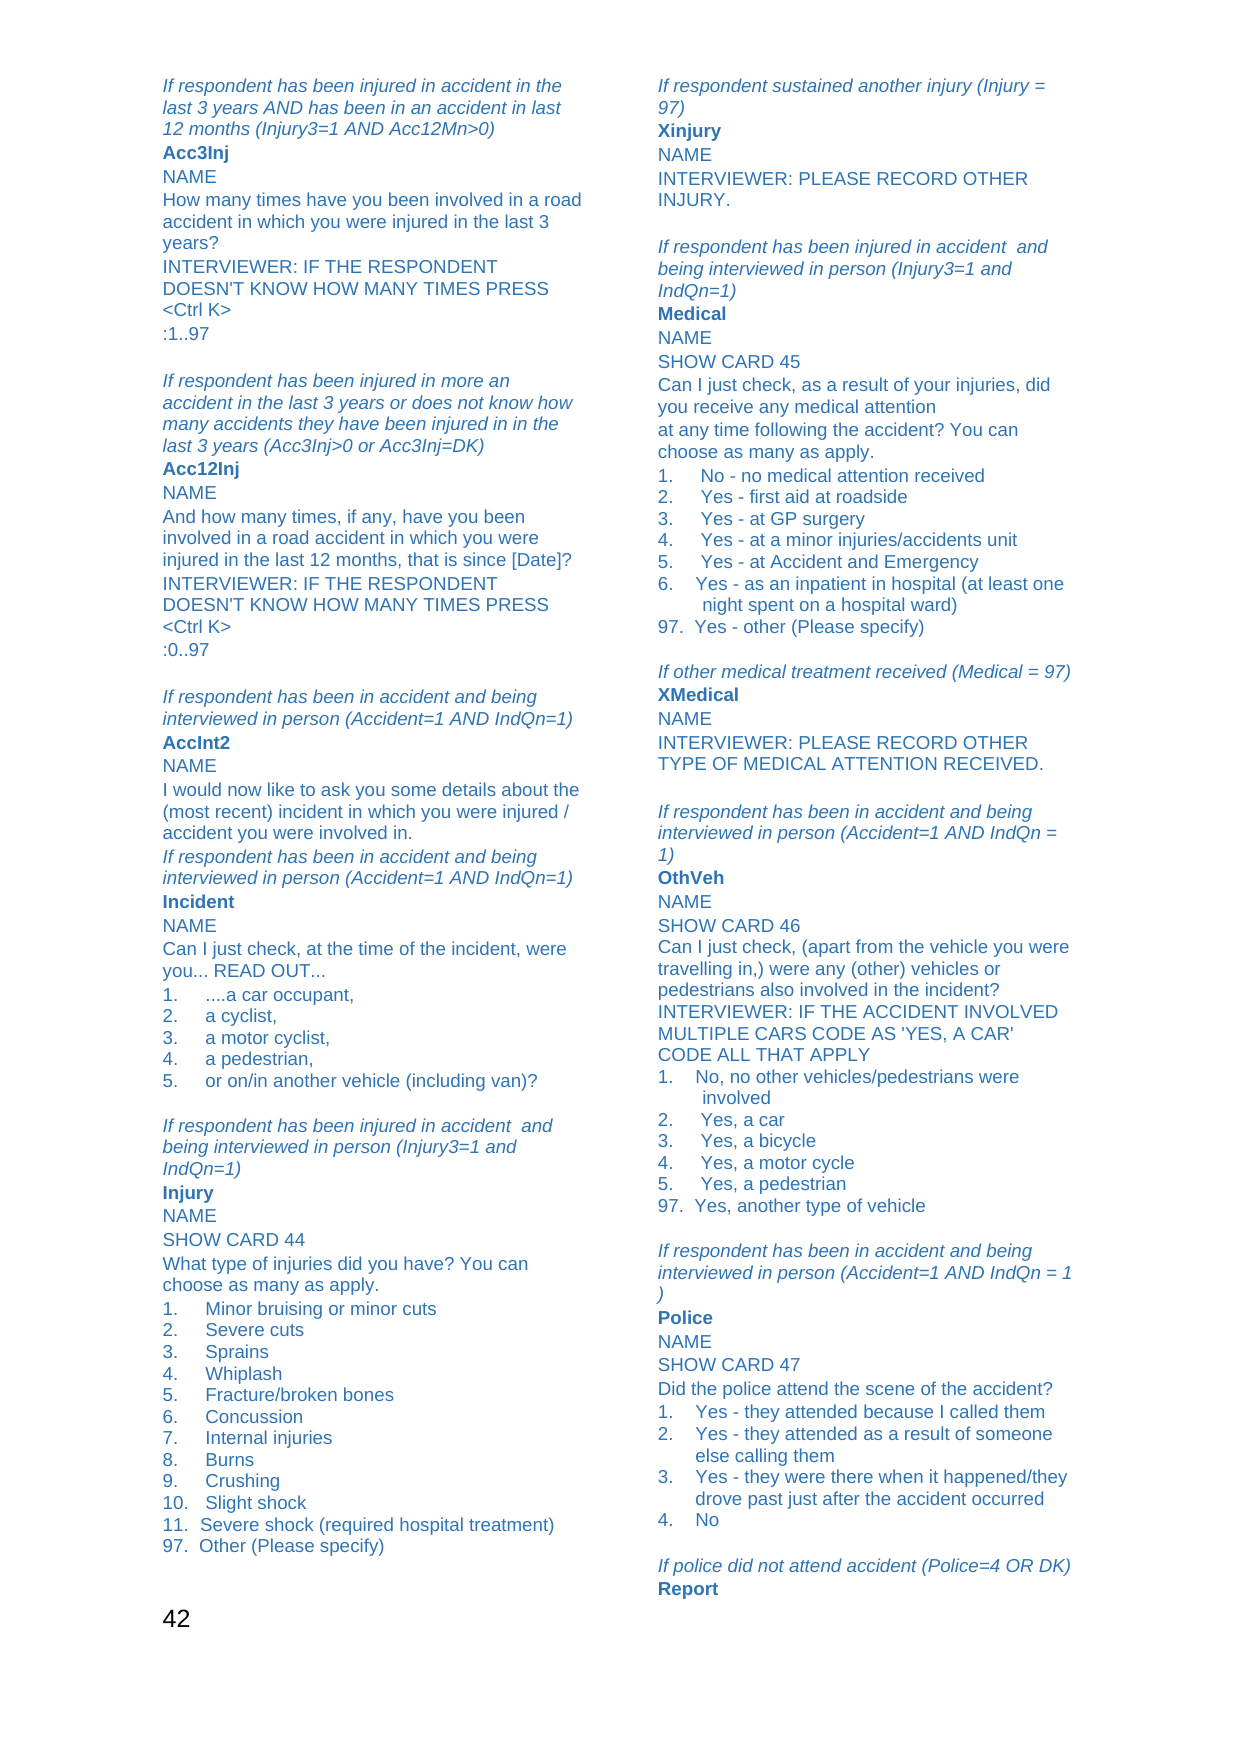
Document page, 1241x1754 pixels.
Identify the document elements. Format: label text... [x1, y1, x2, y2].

list Yes, a motor cycle [658, 1152, 1078, 1173]
text Injury [162, 1182, 583, 1203]
text :1..97 [162, 323, 583, 344]
text NAME [658, 144, 1078, 165]
text INTERVIEWER: IF THE RESPONDENT DOESN'T KNOW HOW MANY TIMES PRESS <Ctrl K> [162, 572, 583, 637]
text NAME [658, 1330, 1078, 1352]
text NAME [658, 327, 1078, 348]
text SHOW CARD 44 [162, 1229, 583, 1250]
list No [658, 1509, 1078, 1531]
list a motor cyclist, [162, 1026, 583, 1048]
list ....a car occupant, [162, 983, 583, 1005]
text NAME [658, 708, 1078, 729]
text NAME [162, 755, 583, 777]
list Yes, a pedestrian [658, 1173, 1078, 1195]
text Acc3Inj [162, 142, 583, 163]
text AccInt2 [162, 732, 583, 753]
text INTERVIEWER: PLEASE RECORD OTHER TYPE OF MEDICAL ATTENTION RECEIVED. [658, 732, 1078, 775]
text Did the police attend the scene of the accident? [658, 1378, 1078, 1399]
list No, no other vehicles/pedestrians were involved [658, 1065, 1078, 1108]
text :0..97 [162, 639, 583, 661]
text Acc12Inj [162, 458, 583, 480]
text What type of injuries did you have? You can choose as many as apply. [162, 1252, 583, 1296]
text 97. Other (Please specify) [162, 1535, 583, 1556]
text If respondent sustained another injury (Injury = 97) [658, 75, 1078, 118]
list Yes, a bicycle [658, 1130, 1078, 1152]
list Yes - at Accident and Emergency [658, 551, 1078, 572]
text INTERVIEWER: IF THE ACCIDENT INVOLVED MULTIPLE CARS CODE AS 'YES, A CAR' [658, 1001, 1078, 1044]
text 97. Yes - other (Please specify) [658, 615, 1078, 637]
text NAME [162, 914, 583, 936]
text SHOW CARD 47 [658, 1354, 1078, 1376]
list Yes - at a minor injuries/accidents unit [658, 529, 1078, 551]
text Police [658, 1307, 1078, 1328]
text OthVeh [658, 867, 1078, 889]
text INTERVIEWER: IF THE RESPONDENT DOESN'T KNOW HOW MANY TIMES PRESS <Ctrl K> [162, 256, 583, 321]
text NAME [162, 482, 583, 503]
text If other medical treatment received (Medical = 97) [658, 661, 1078, 682]
list Crushing [162, 1470, 583, 1492]
text NAME [162, 165, 583, 187]
list Sprains [162, 1341, 583, 1362]
list Yes - at GP surgery [658, 508, 1078, 529]
text Xinjury [658, 120, 1078, 142]
text If police did not attend accident (Police=4 OR DK) [658, 1554, 1078, 1576]
text CODE ALL THAT APPLY [658, 1044, 1078, 1065]
text SHOW CARD 46 [658, 914, 1078, 936]
text If respondent has been injured in accident in the last 3 years AND has been in an accident in last 12 months (Injury3=1 AND Acc12Mn>0) [162, 75, 583, 140]
list or on/in another vehicle (including van)? [162, 1069, 583, 1091]
list No - no medical attention received [658, 464, 1078, 486]
text How many times have you been involved in a road accident in which you were injured in the last 3 years? [162, 189, 583, 254]
text If respondent has been in accident and being interviewed in person (Accident=1 AND IndQn = 1 ) [658, 1240, 1078, 1305]
list Internal injuries [162, 1427, 583, 1449]
text If respondent has been injured in accident and being interviewed in person (Injury3=1 and IndQn=1) [162, 1115, 583, 1179]
text If respondent has been in accident and being interviewed in person (Accident=1 AND IndQn=1) [162, 686, 583, 729]
list Yes - they were there when it happened/they drove past just after the accident occurred [658, 1466, 1078, 1509]
text I would now like to ask you some details about the (most recent) incident in which you were injured / accident you were involved in. [162, 779, 583, 843]
text If respondent has been injured in more an accident in the last 3 years or does not know how many accidents they have been injured in in the last 3 years (Acc3Inj>0 or Acc3Inj=DK) [162, 370, 583, 456]
list Slight shock [162, 1492, 583, 1513]
text 97. Yes, another type of vehicle [658, 1195, 1078, 1216]
text XMedical [658, 684, 1078, 706]
text INTERVIEWER: PLEASE RECORD OTHER INJURY. [658, 167, 1078, 211]
text If respondent has been in accident and being interviewed in person (Accident=1 AND IndQn=1) [162, 846, 583, 889]
list a cyclist, [162, 1005, 583, 1026]
list Severe cuts [162, 1319, 583, 1341]
list Severe shock (required hospital treatment) [162, 1513, 583, 1535]
text NAME [658, 891, 1078, 912]
list Whiplash [162, 1362, 583, 1384]
list Yes - they attended as a result of someone else calling them [658, 1423, 1078, 1466]
list Burns [162, 1449, 583, 1470]
text Incident [162, 891, 583, 912]
list Yes - first aid at roadside [658, 486, 1078, 508]
text And how many times, if any, have you been involved in a road accident in which you were injured in the last 12 months, that is since [Date]? [162, 506, 583, 570]
text Report [658, 1578, 1078, 1599]
text Can I just check, at the time of the incident, were you... READ OUT... [162, 938, 583, 981]
text SHOW CARD 45 [658, 350, 1078, 372]
text Can I just check, (apart from the vehicle you were travelling in,) were any (other) vehicles or pedestrians also involved in the incident? [658, 936, 1078, 1001]
list Yes, a car [658, 1108, 1078, 1130]
list Minor bruising or minor cuts [162, 1298, 583, 1319]
list a pedestrian, [162, 1048, 583, 1069]
list Concussion [162, 1406, 583, 1427]
text Medical [658, 303, 1078, 325]
text If respondent has been injured in accident and being interviewed in person (Injury3=1 and IndQn=1) [658, 236, 1078, 301]
list Yes - as an inpatient in hospital (at least one night spent on a hospital ward) [658, 572, 1078, 615]
text Can I just check, as a result of your injuries, did you receive any medical attention [658, 374, 1078, 417]
list Fracture/broken bones [162, 1384, 583, 1406]
text at any time following the accident? You can choose as many as apply. [658, 419, 1078, 462]
text NAME [162, 1205, 583, 1227]
list Yes - they attended because I called them [658, 1401, 1078, 1423]
text If respondent has been in accident and being interviewed in person (Accident=1 AND IndQn = 1) [658, 800, 1078, 865]
